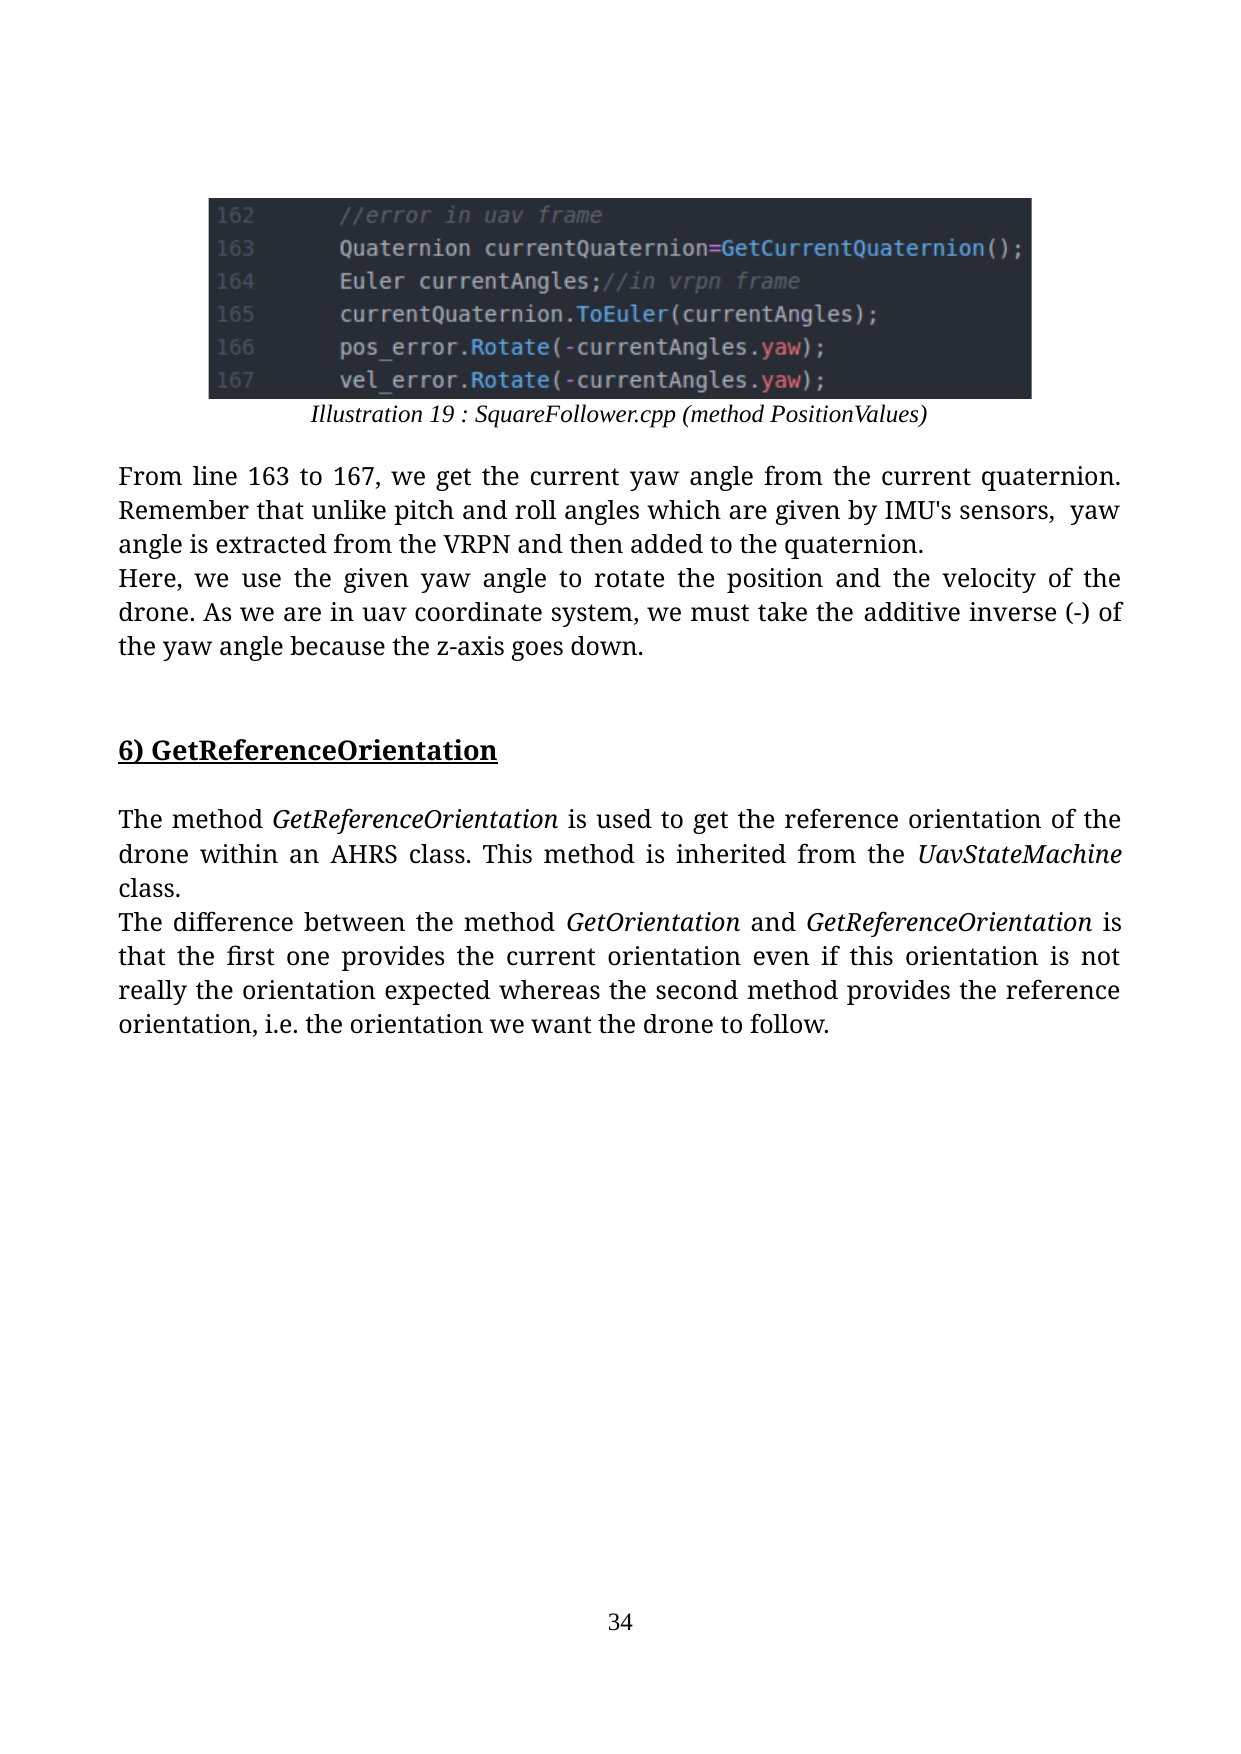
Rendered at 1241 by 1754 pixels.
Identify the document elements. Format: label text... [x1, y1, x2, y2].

text 6) GetReferenceOrientation [118, 731, 1122, 768]
picture [208, 198, 1032, 399]
text The method GetReferenceOrientation is used to get the reference orientation of the drone within an AHRS class. This method is inherited from the UavStateMachine class. [118, 802, 1122, 904]
text From line 163 to 167, we get the current yaw angle from the current quaternion. Remember that unlike pitch and roll angles which are given by IMU's sensors, yaw angle is extracted from the VRPN and then added to the quaternion. [118, 459, 1122, 561]
text Here, we use the given yaw angle to rotate the position and the velocity of the drone. As we are in uav coordinate system, we must take the additive inverse (-) of the yaw angle because the z-axis goes down. [118, 561, 1122, 663]
text Illustration 19 : SquareFollower.cpp (method PositionValues) [208, 399, 1032, 427]
text The difference between the method GetOrientation and GetReferenceOrientation is that the first one provides the current orientation even if this orientation is not really the orientation expected whereas the second method provides the reference orientation, i.e. the orientation we want the drone to follow. [118, 904, 1122, 1041]
